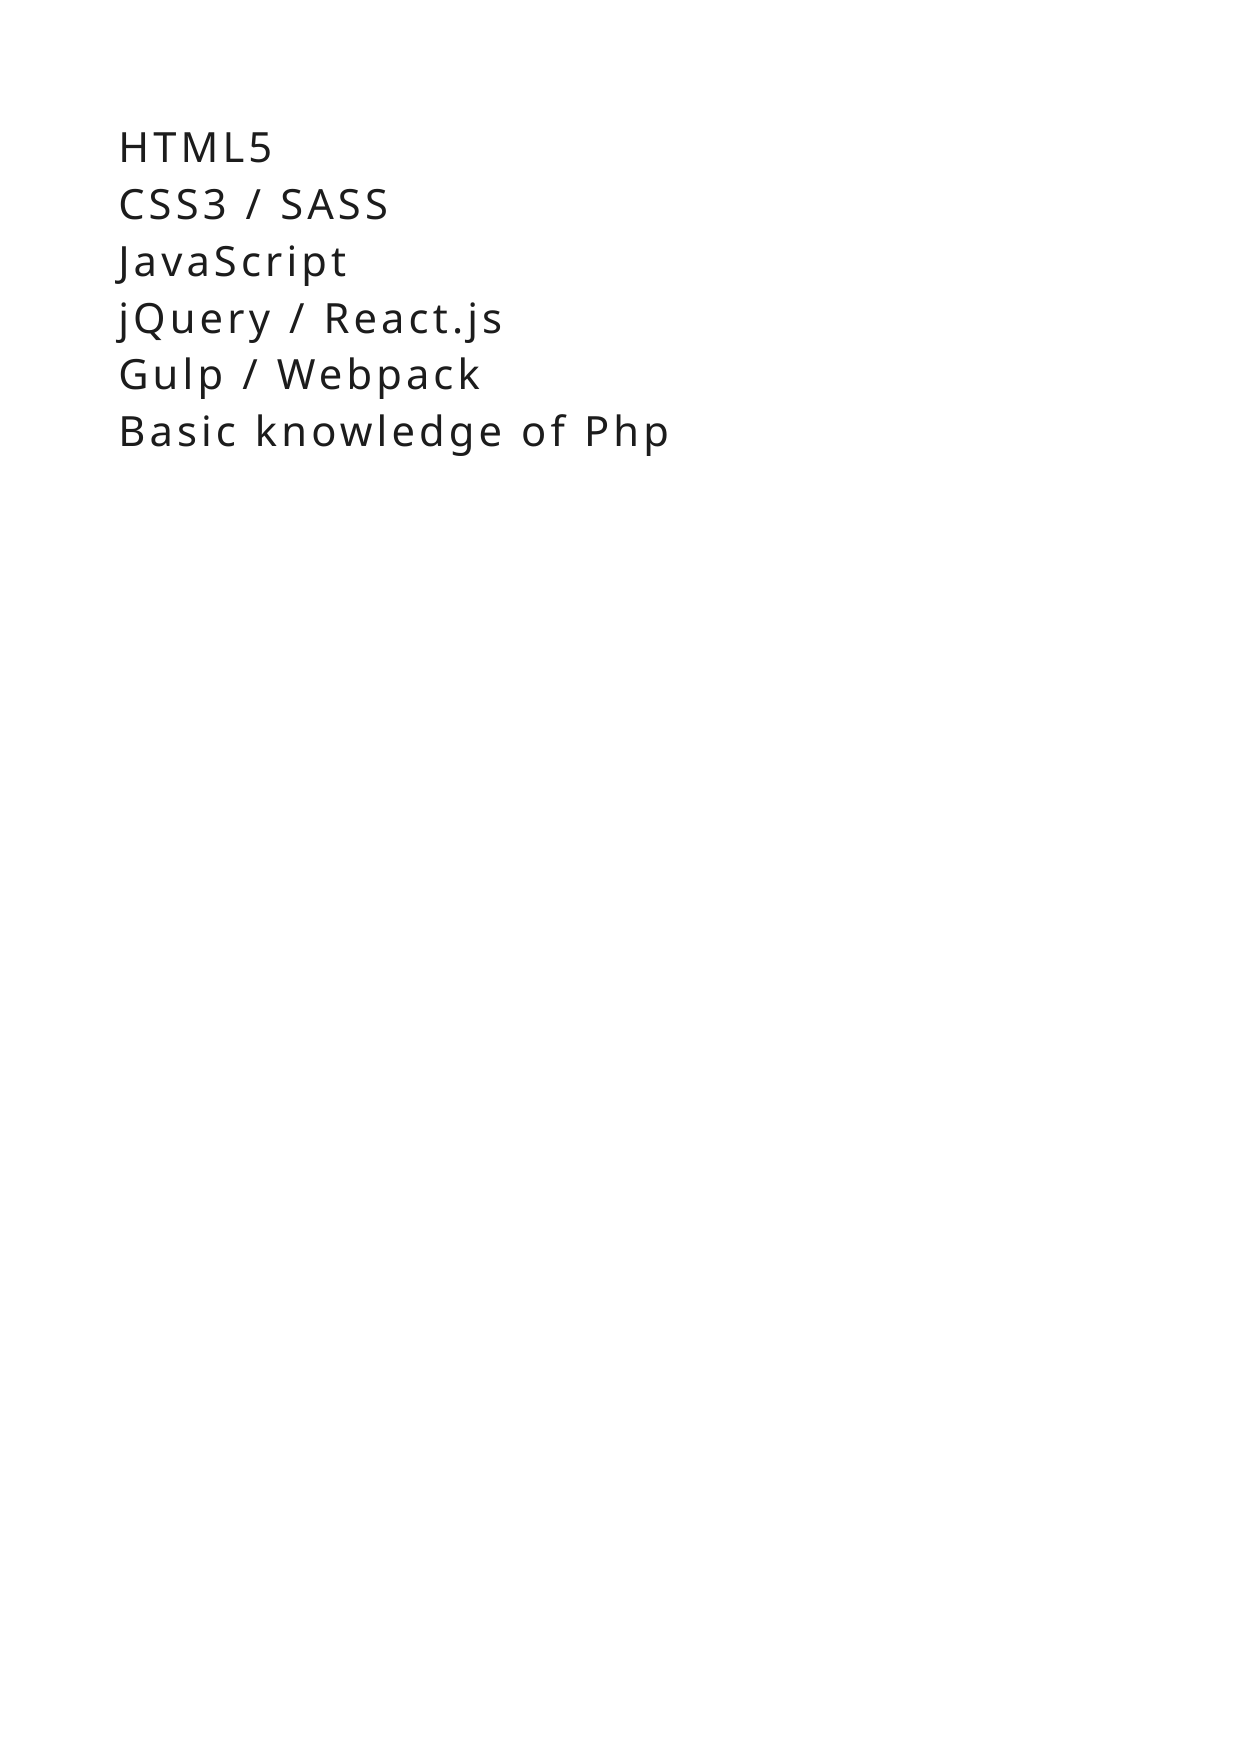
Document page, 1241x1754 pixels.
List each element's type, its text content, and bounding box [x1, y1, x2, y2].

text Gulp / Webpack [118, 345, 1122, 402]
text Basic knowledge of Php [118, 402, 1122, 459]
text jQuery / React.js [118, 288, 1122, 345]
text CSS3 / SASS [118, 175, 1122, 232]
text HTML5 [118, 118, 1122, 175]
text JavaScript [118, 232, 1122, 288]
